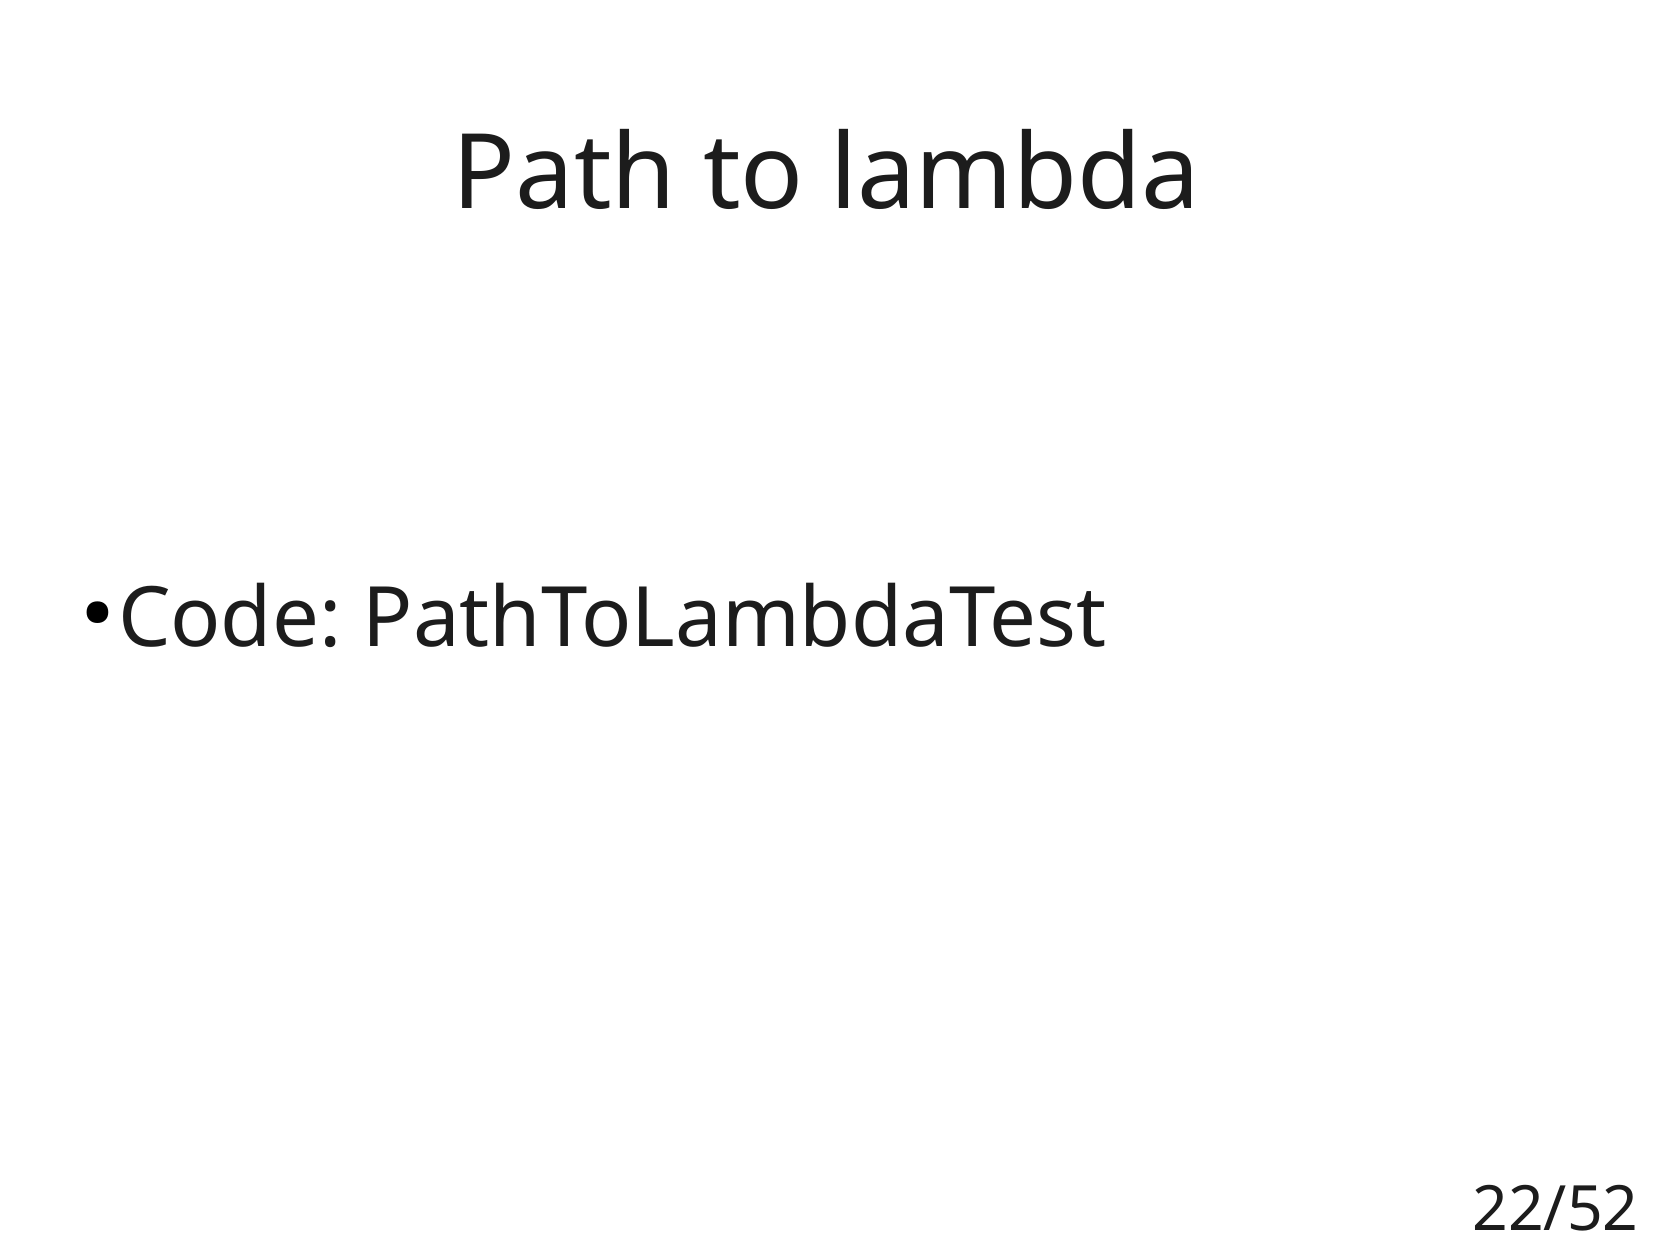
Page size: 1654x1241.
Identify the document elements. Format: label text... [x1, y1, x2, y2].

text_box <numer>/52 [1071, 1155, 1654, 1241]
subtitle Code: PathToLambdaTest [82, 290, 1571, 1109]
title Path to lambda [82, 64, 1571, 272]
